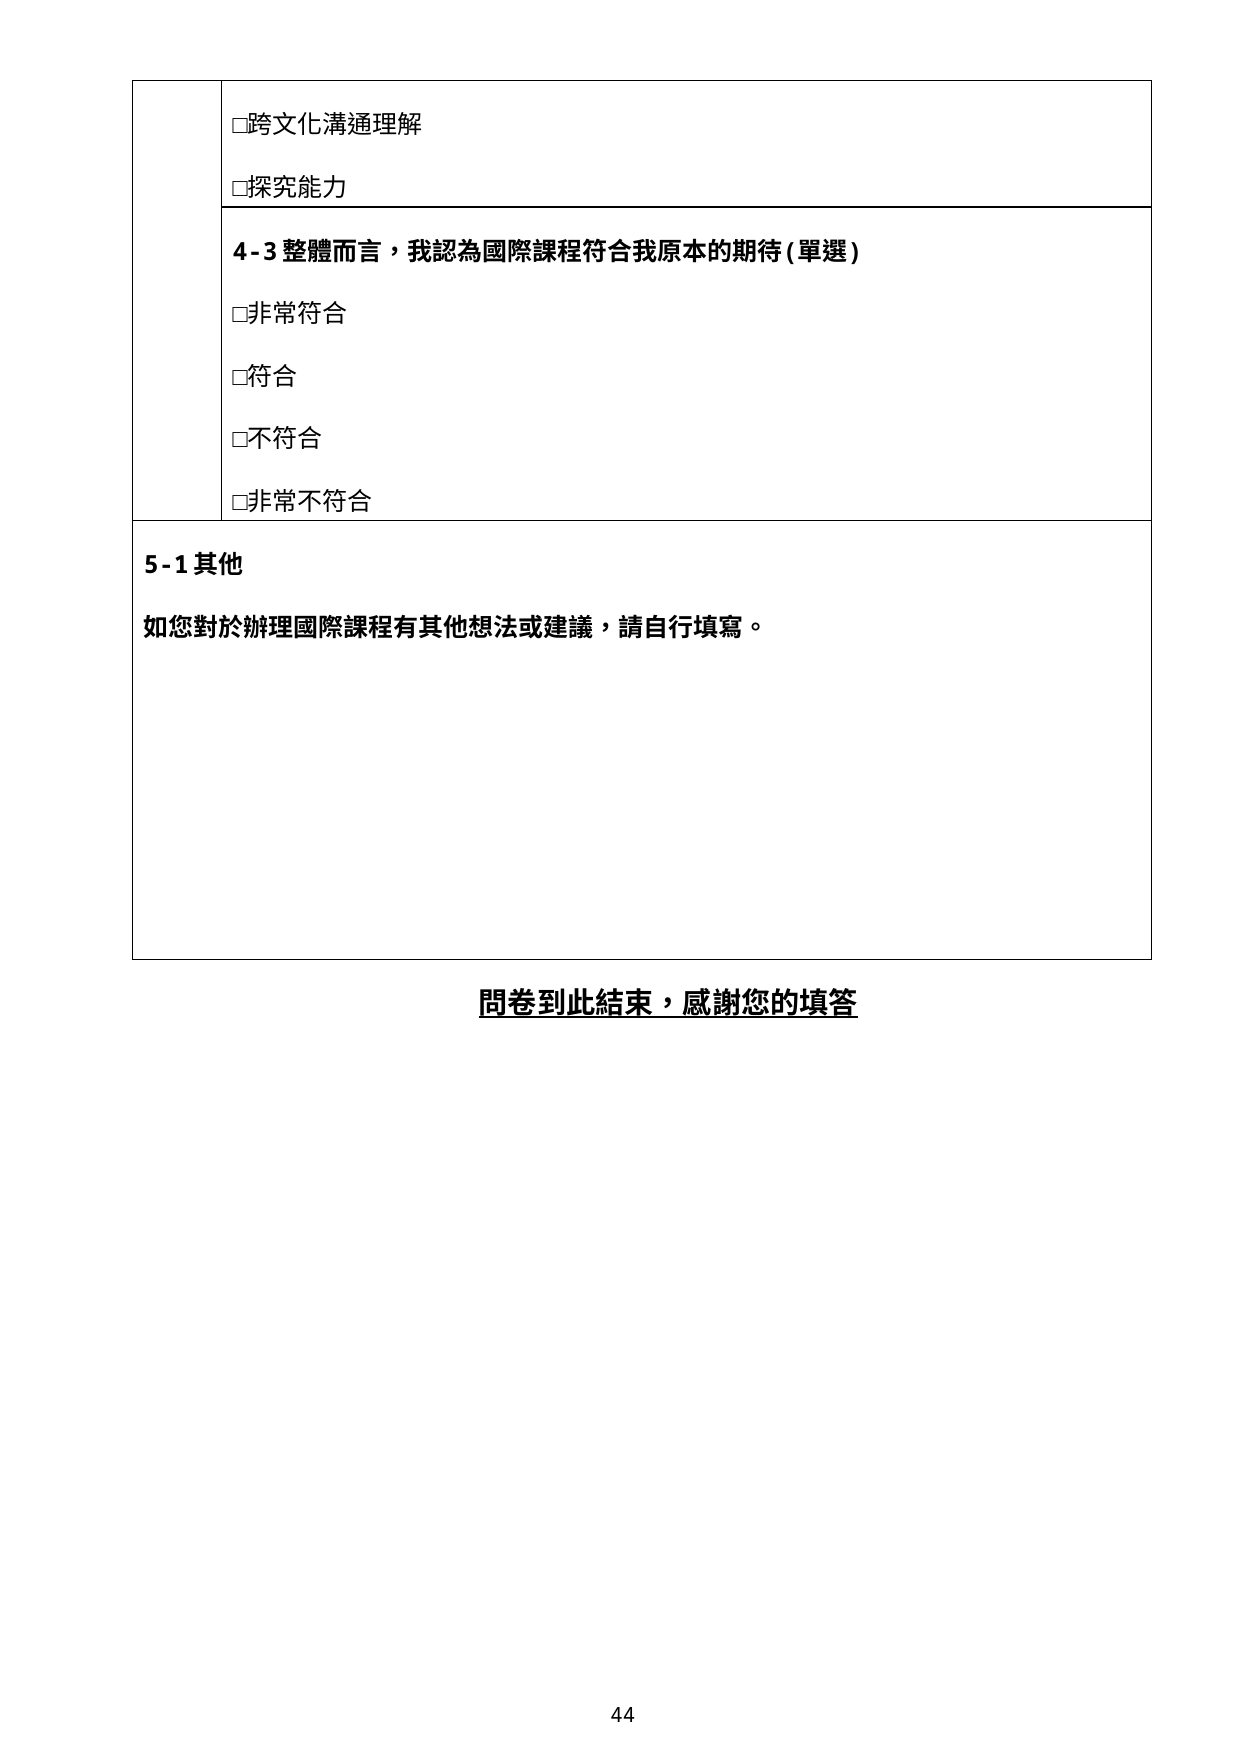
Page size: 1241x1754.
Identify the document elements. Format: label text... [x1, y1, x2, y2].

table_cell 5-1其他 如您對於辦理國際課程有其他想法或建議，請自行填寫。 [133, 521, 1151, 958]
table_cell 4-3整體而言，我認為國際課程符合我原本的期待(單選) □非常符合 □符合 □不符合 □非常不符合 [222, 208, 1151, 520]
table_cell □跨文化溝通理解 □探究能力 [222, 81, 1151, 206]
text 問卷到此結束，感謝您的填答 [170, 960, 1107, 1022]
table_cell [133, 81, 221, 520]
